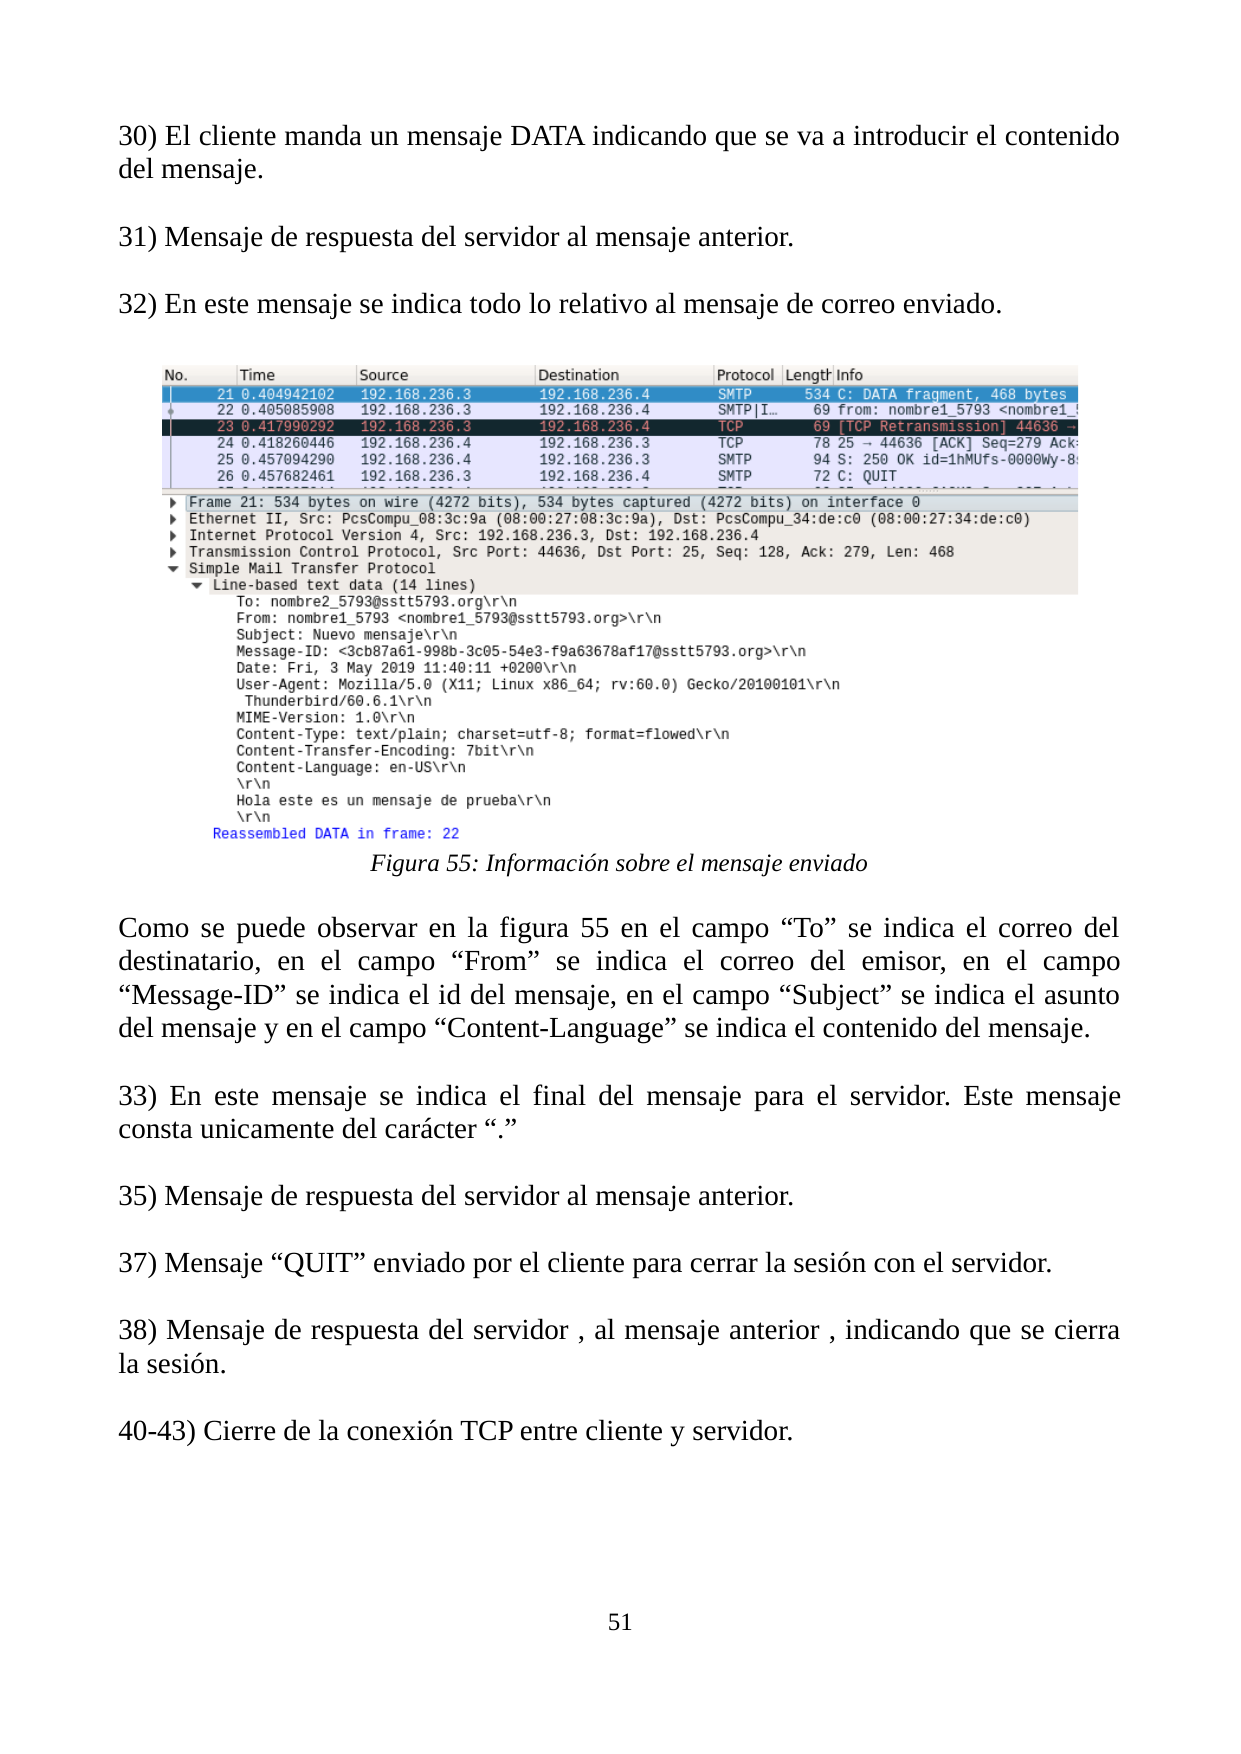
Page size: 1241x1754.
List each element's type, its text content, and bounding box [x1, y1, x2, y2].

text 38) Mensaje de respuesta del servidor , al mensaje anterior , indicando que se cierra la sesión. [118, 1312, 1122, 1379]
text 32) En este mensaje se indica todo lo relativo al mensaje de correo enviado. [118, 286, 1122, 319]
text 31) Mensaje de respuesta del servidor al mensaje anterior. [118, 219, 1122, 252]
text Figura 55: Información sobre el mensaje enviado [162, 848, 1078, 876]
text 33) En este mensaje se indica el final del mensaje para el servidor. Este mensaje consta unicamente del carácter “.” [118, 1078, 1122, 1145]
picture [162, 365, 1079, 848]
text 40-43) Cierre de la conexión TCP entre cliente y servidor. [118, 1413, 1122, 1447]
text Como se puede observar en la figura 55 en el campo “To” se indica el correo del destinatario, en el campo “From” se indica el correo del emisor, en el campo “Message-ID” se indica el id del mensaje, en el campo “Subject” se indica el asunto del mensaje y en el campo “Content-Language” se indica el contenido del mensaje. [118, 910, 1122, 1044]
text 35) Mensaje de respuesta del servidor al mensaje anterior. [118, 1178, 1122, 1212]
text 37) Mensaje “QUIT” enviado por el cliente para cerrar la sesión con el servidor. [118, 1245, 1122, 1279]
text 30) El cliente manda un mensaje DATA indicando que se va a introducir el contenido del mensaje. [118, 118, 1122, 185]
